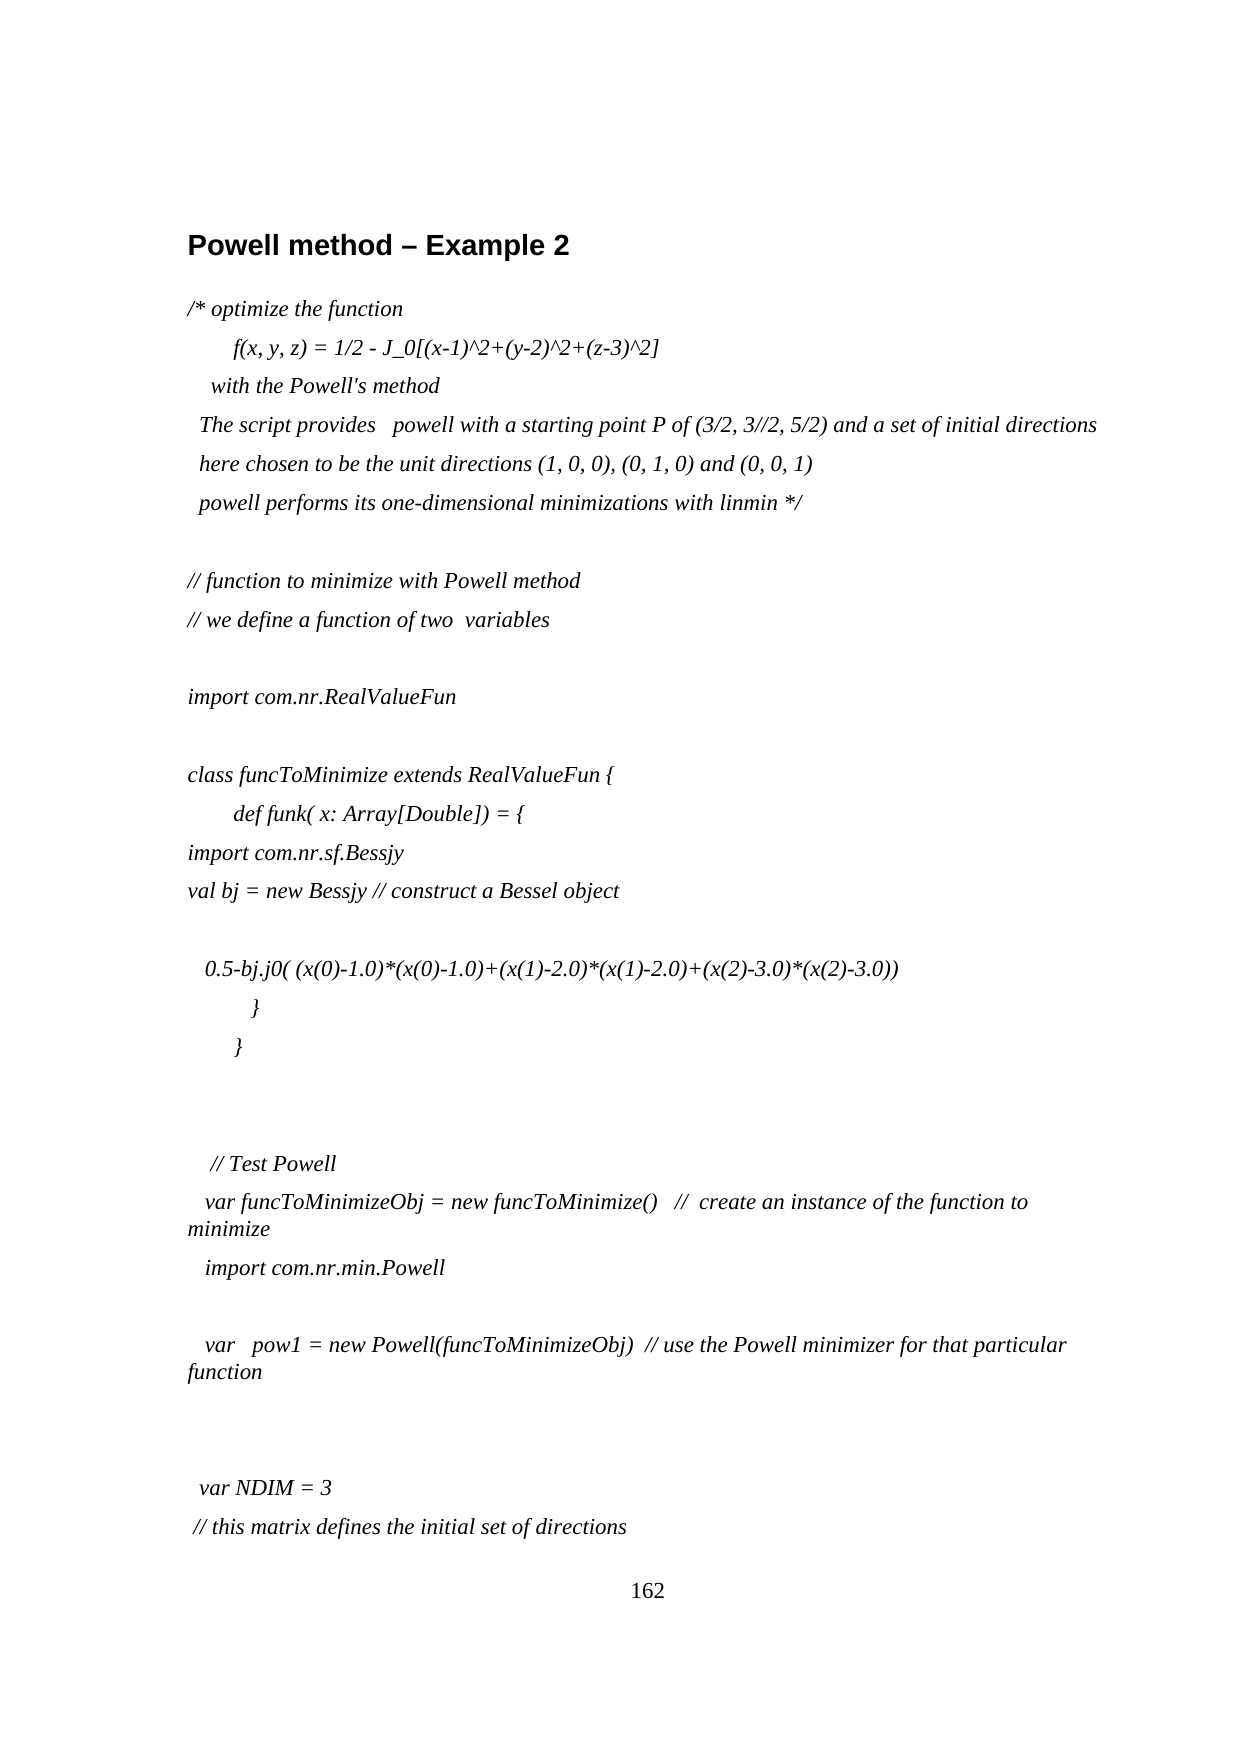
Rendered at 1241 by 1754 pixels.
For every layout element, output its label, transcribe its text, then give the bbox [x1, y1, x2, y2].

text def funk( x: Array[Double]) = { [187, 800, 1108, 826]
subtitle Powell method – Example 2 [187, 228, 1108, 261]
text /* optimize the function [187, 295, 1108, 321]
text import com.nr.min.Powell [187, 1254, 1108, 1280]
text val bj = new Bessjy // construct a Bessel object [187, 878, 1108, 904]
text 0.5-bj.j0( (x(0)-1.0)*(x(0)-1.0)+(x(1)-2.0)*(x(1)-2.0)+(x(2)-3.0)*(x(2)-3.0)) [187, 955, 1108, 982]
text import com.nr.sf.Bessjy [187, 839, 1108, 865]
text import com.nr.RealValueFun [187, 683, 1108, 710]
text here chosen to be the unit directions (1, 0, 0), (0, 1, 0) and (0, 0, 1) [187, 450, 1108, 477]
text f(x, y, z) = 1/2 - J_0[(x-1)^2+(y-2)^2+(z-3)^2] [187, 334, 1108, 360]
text // this matrix defines the initial set of directions [187, 1513, 1108, 1539]
text // we define a function of two variables [187, 606, 1108, 632]
text var NDIM = 3 [187, 1474, 1108, 1501]
text var funcToMinimizeObj = new funcToMinimize() // create an instance of the function to minimize [187, 1188, 1108, 1241]
text class funcToMinimize extends RealValueFun { [187, 761, 1108, 787]
text powell performs its one-dimensional minimizations with linmin */ [187, 489, 1108, 515]
text } [187, 994, 1108, 1021]
text } [187, 1033, 1108, 1059]
text // function to minimize with Powell method [187, 567, 1108, 593]
text var pow1 = new Powell(funcToMinimizeObj) // use the Powell minimizer for that particular function [187, 1331, 1108, 1384]
text with the Powell's method [187, 372, 1108, 399]
text The script provides powell with a starting point P of (3/2, 3//2, 5/2) and a set of initial directions [187, 411, 1108, 438]
text // Test Powell [187, 1149, 1108, 1176]
